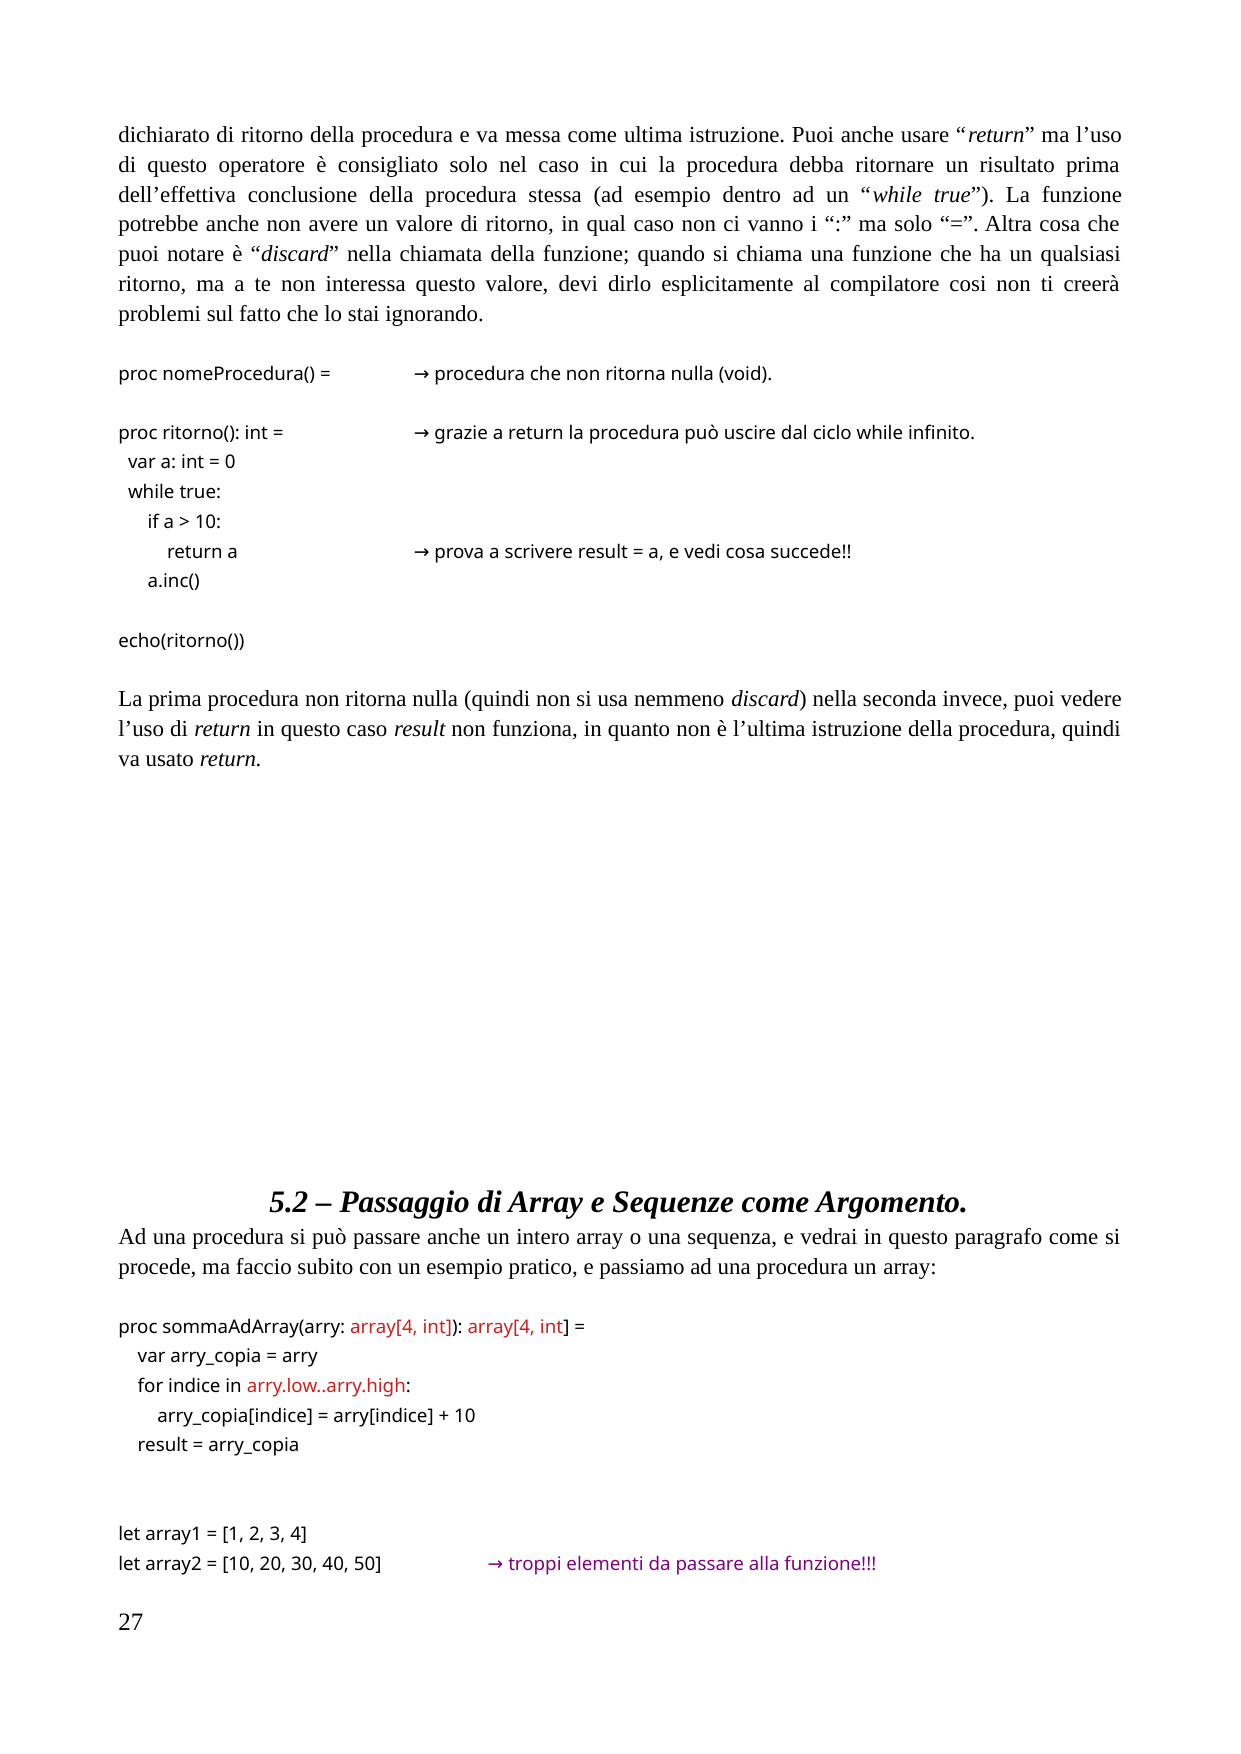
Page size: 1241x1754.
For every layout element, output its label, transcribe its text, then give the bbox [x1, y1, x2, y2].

text Ad una procedura si può passare anche un intero array o una sequenza, e vedrai in questo paragrafo come si procede, ma faccio subito con un esempio pratico, e passiamo ad una procedura un array: [118, 1220, 1122, 1279]
text echo(ritorno()) [118, 623, 1122, 652]
text proc nomeProcedura() = → procedura che non ritorna nulla (void). [118, 356, 1122, 385]
text dichiarato di ritorno della procedura e va messa come ultima istruzione. Puoi anche usare “return” ma l’uso di questo operatore è consigliato solo nel caso in cui la procedura debba ritornare un risultato prima dell’effettiva conclusione della procedura stessa (ad esempio dentro ad un “while true”). La funzione potrebbe anche non avere un valore di ritorno, in qual caso non ci vanno i “:” ma solo “=”. Altra cosa che puoi notare è “discard” nella chiamata della funzione; quando si chiama una funzione che ha un qualsiasi ritorno, ma a te non interessa questo valore, devi dirlo esplicitamente al compilatore cosi non ti creerà problemi sul fatto che lo stai ignorando. [118, 118, 1122, 326]
text arry_copia[indice] = arry[indice] + 10 [118, 1398, 1122, 1427]
text proc ritorno(): int = → grazie a return la procedura può uscire dal ciclo while infinito. [118, 415, 1122, 445]
text La prima procedura non ritorna nulla (quindi non si usa nemmeno discard) nella seconda invece, puoi vedere l’uso di return in questo caso result non funziona, in quanto non è l’ultima istruzione della procedura, quindi va usato return. [118, 682, 1122, 771]
text if a > 10: [118, 504, 1122, 534]
text proc sommaAdArray(arry: array[4, int]): array[4, int] = [118, 1309, 1122, 1338]
text a.inc() [118, 563, 1122, 593]
text for indice in arry.low..arry.high: [118, 1368, 1122, 1398]
text let array1 = [1, 2, 3, 4] [118, 1517, 1122, 1546]
text var arry_copia = arry [118, 1338, 1122, 1368]
text while true: [118, 474, 1122, 504]
text let array2 = [10, 20, 30, 40, 50] → troppi elementi da passare alla funzione!!! [118, 1546, 1122, 1576]
text return a → prova a scrivere result = a, e vedi cosa succede!! [118, 534, 1122, 563]
text result = arry_copia [118, 1427, 1122, 1457]
text var a: int = 0 [118, 445, 1122, 474]
text 5.2 – Passaggio di Array e Sequenze come Argomento. [118, 1184, 1122, 1220]
